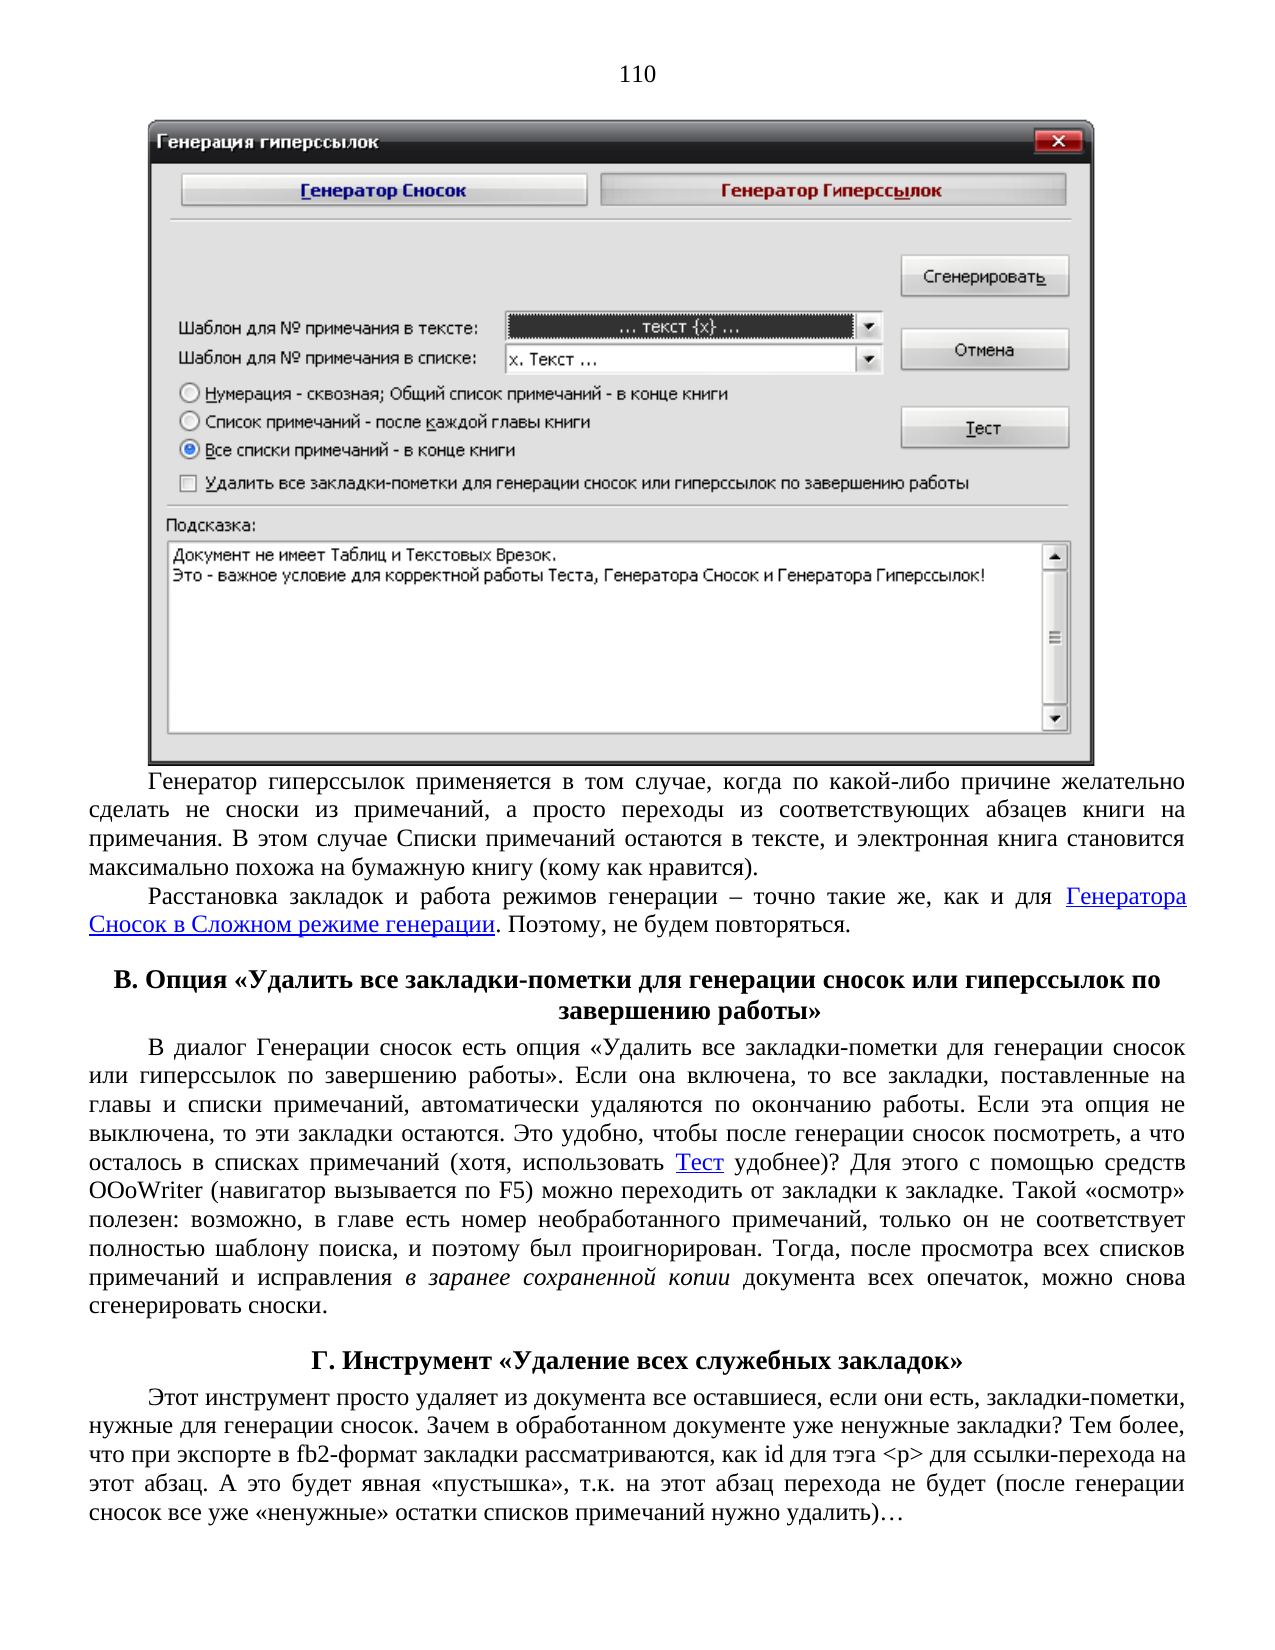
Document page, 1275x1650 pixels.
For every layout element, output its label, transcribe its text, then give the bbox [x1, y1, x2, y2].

text В диалог Генерации сносок есть опция «Удалить все закладки-пометки для генерации сносок или гиперссылок по завершению работы». Если она включена, то все закладки, поставленные на главы и списки примечаний, автоматически удаляются по окончанию работы. Если эта опция не выключена, то эти закладки остаются. Это удобно, чтобы после генерации сносок посмотреть, а что осталось в списках примечаний (хотя, использовать Тест удобнее)? Для этого с помощью средств OOoWriter (навигатор вызывается по F5) можно переходить от закладки к закладке. Такой «осмотр» полезен: возможно, в главе есть номер необработанного примечаний, только он не соответствует полностью шаблону поиска, и поэтому был проигнорирован. Тогда, после просмотра всех списков примечаний и исправления в заранее сохраненной копии документа всех опечаток, можно снова сгенерировать сноски. [89, 1032, 1186, 1319]
subtitle Г. Инструмент «Удаление всех служебных закладок» [89, 1344, 1186, 1375]
text Расстановка закладок и работа режимов генерации – точно такие же, как и для Генератора Сносок в Сложном режиме генерации. Поэтому, не будем повторяться. [89, 881, 1186, 938]
subtitle В. Опция «Удалить все закладки-пометки для генерации сносок или гиперссылок по завершению работы» [89, 963, 1186, 1026]
text Генератор гиперссылок применяется в том случае, когда по какой-либо причине желательно сделать не сноски из примечаний, а просто переходы из соответствующих абзацев книги на примечания. В этом случае Списки примечаний остаются в тексте, и электронная книга становится максимально похожа на бумажную книгу (кому как нравится). [89, 766, 1186, 881]
text Этот инструмент просто удаляет из документа все оставшиеся, если они есть, закладки-пометки, нужные для генерации сносок. Зачем в обработанном документе уже ненужные закладки? Тем более, что при экспорте в fb2-формат закладки рассматриваются, как id для тэга <p> для ссылки-перехода на этот абзац. А это будет явная «пустышка», т.к. на этот абзац перехода не будет (после генерации сносок все уже «ненужные» остатки списков примечаний нужно удалить)… [89, 1382, 1186, 1525]
picture [147, 117, 1095, 766]
